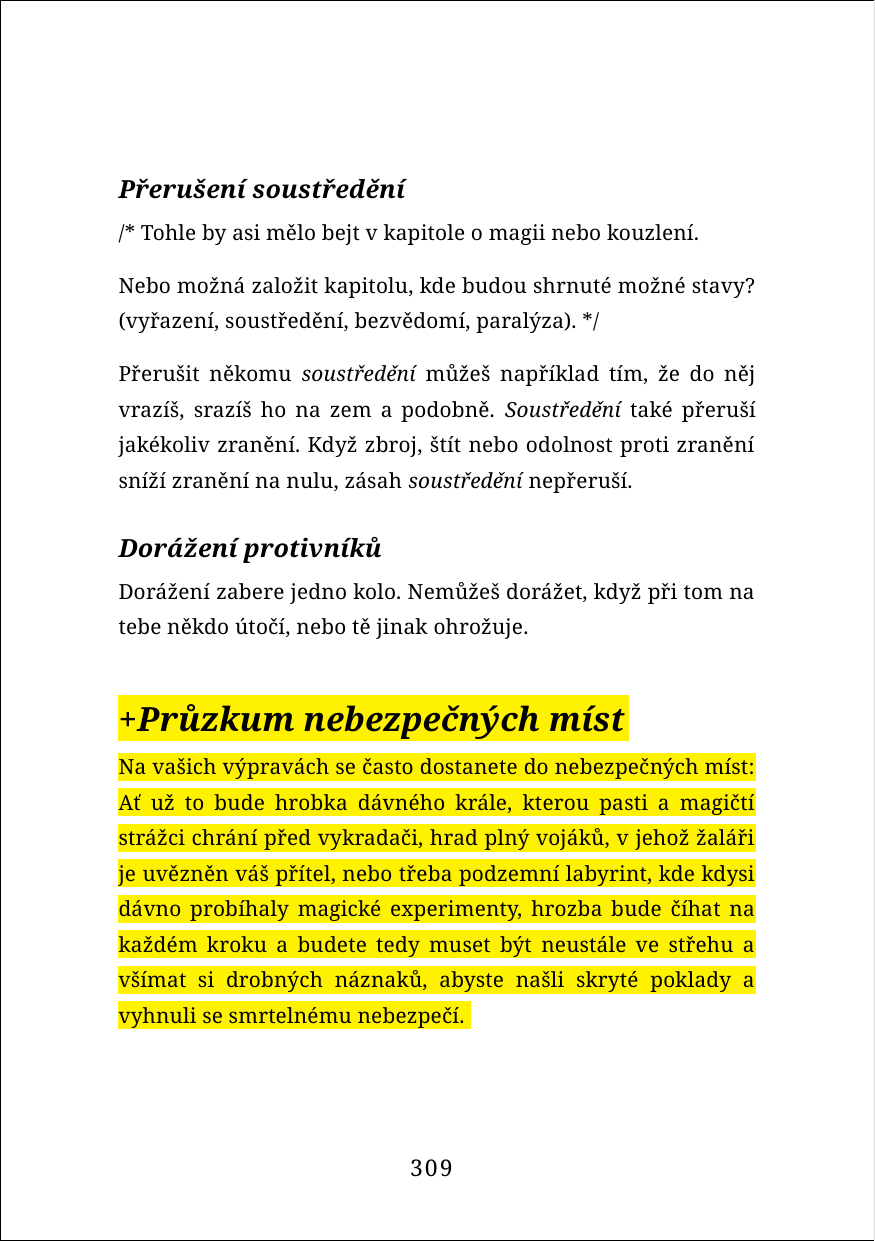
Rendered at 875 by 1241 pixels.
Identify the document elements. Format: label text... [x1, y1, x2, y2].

text Dorážení zabere jedno kolo. Nemůžeš dorážet, když při tom na tebe někdo útočí, nebo tě jinak ohrožuje. [118, 577, 756, 641]
subtitle +Průzkum nebezpečných míst [118, 695, 756, 741]
text Přerušit někomu soustředění můžeš například tím, že do něj vrazíš, srazíš ho na zem a podobně. Soustředění také přeruší jakékoliv zranění. Když zbroj, štít nebo odolnost proti zranění sníží zranění na nulu, zásah soustředění nepřeruší. [118, 359, 756, 494]
text Nebo možná založit kapitolu, kde budou shrnuté možné stavy? (vyřazení, soustředění, bezvědomí, paralýza). */ [118, 271, 756, 335]
subtitle Dorážení protivníků [118, 531, 756, 565]
text /* Tohle by asi mělo bejt v kapitole o magii nebo kouzlení. [118, 218, 756, 246]
subtitle Přerušení soustředění [118, 172, 756, 206]
text Na vašich výpravách se často dostanete do nebezpečných míst: Ať už to bude hrobka dávného krále, kterou pasti a magičtí strážci chrání před vykradači, hrad plný vojáků, v jehož žaláři je uvězněn váš přítel, nebo třeba podzemní labyrint, kde kdysi dávno probíhaly magické experimenty, hrozba bude číhat na každém kroku a budete tedy muset být neustále ve střehu a všímat si drobných náznaků, abyste našli skryté poklady a vyhnuli se smrtelnému nebezpečí. [118, 752, 756, 1029]
